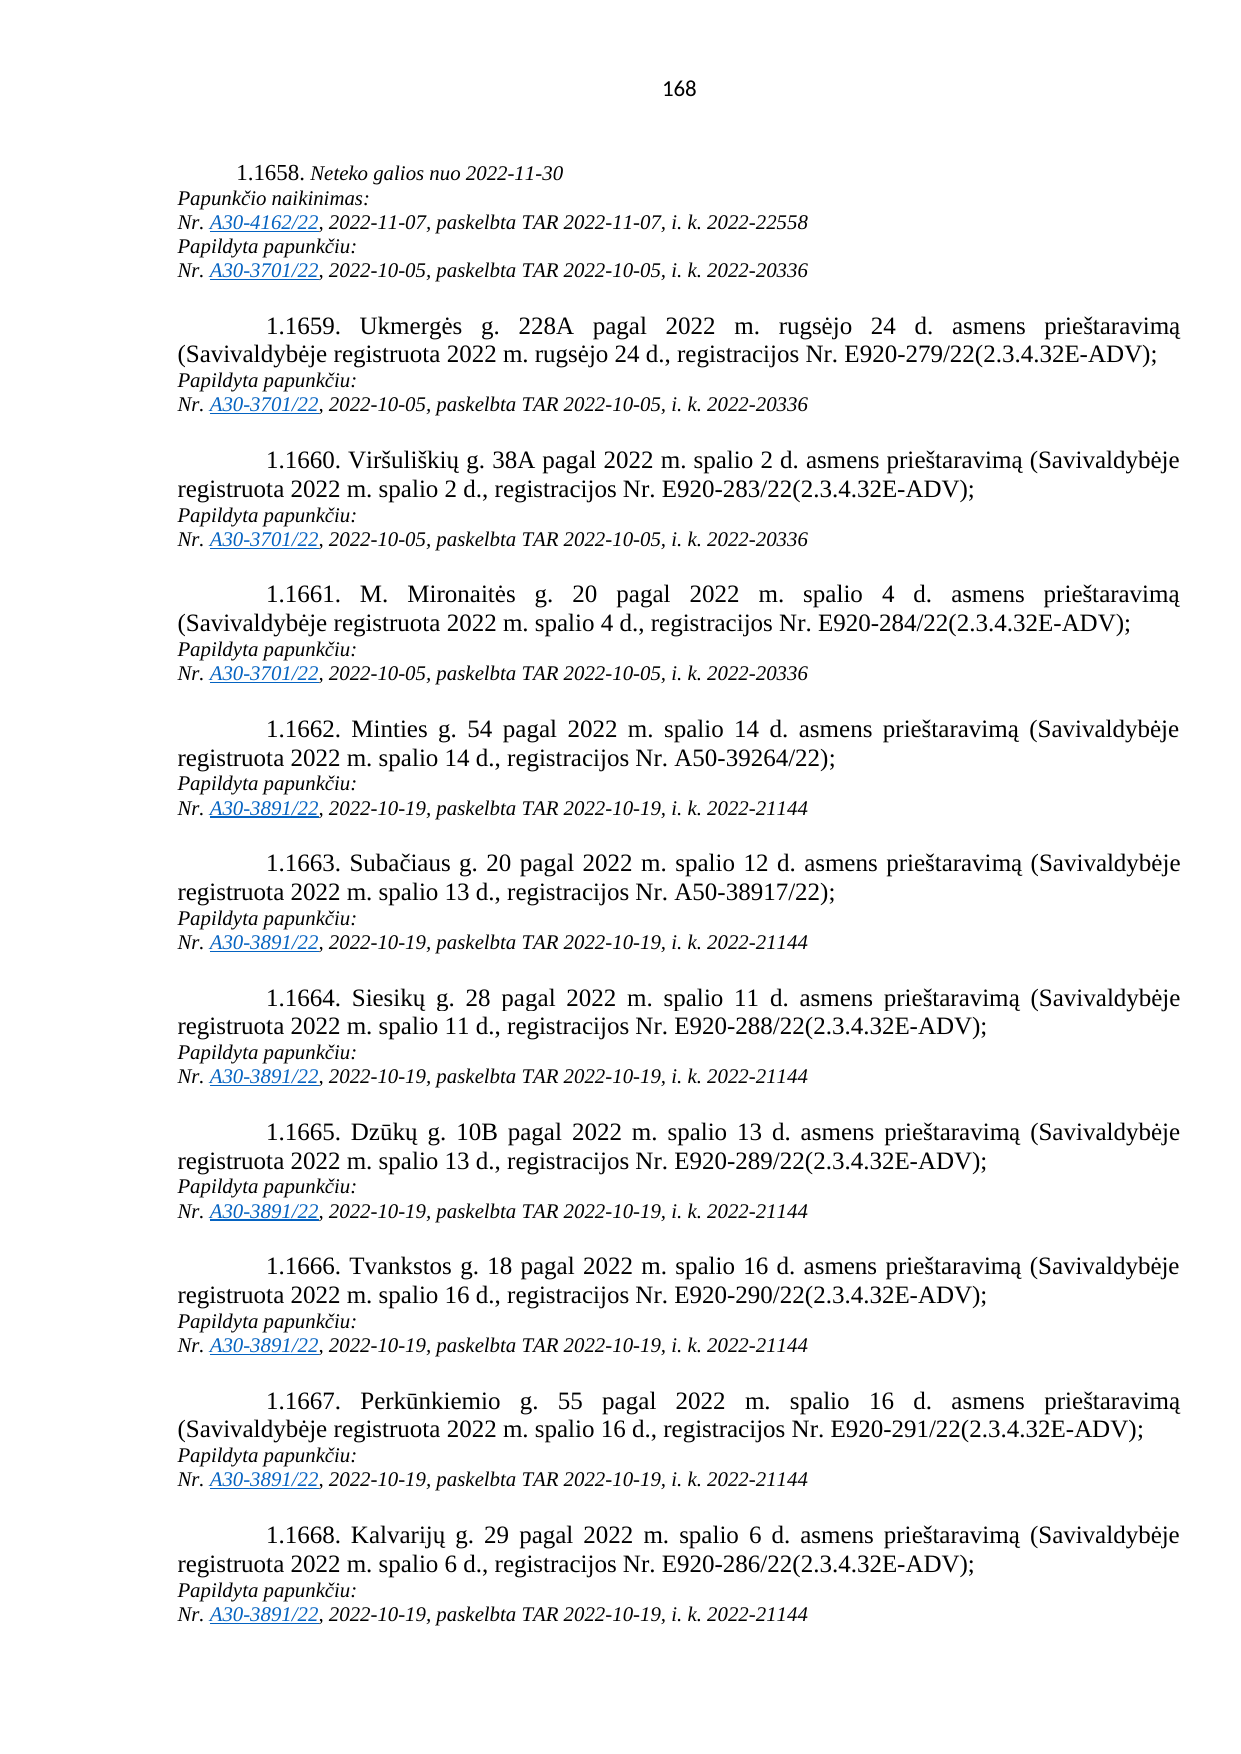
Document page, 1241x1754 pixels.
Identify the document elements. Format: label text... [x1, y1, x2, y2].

text 1.1658. Neteko galios nuo 2022-11-30 [177, 159, 1181, 186]
text Nr. A30-3891/22, 2022-10-19, paskelbta TAR 2022-10-19, i. k. 2022-21144 [177, 1333, 1181, 1357]
text 1.1659. Ukmergės g. 228A pagal 2022 m. rugsėjo 24 d. asmens prieštaravimą (Savivaldybėje registruota 2022 m. rugsėjo 24 d., registracijos Nr. E920-279/22(2.3.4.32E-ADV); [177, 311, 1181, 368]
text Nr. A30-3891/22, 2022-10-19, paskelbta TAR 2022-10-19, i. k. 2022-21144 [177, 1602, 1181, 1626]
text Nr. A30-3891/22, 2022-10-19, paskelbta TAR 2022-10-19, i. k. 2022-21144 [177, 1198, 1181, 1223]
text 1.1663. Subačiaus g. 20 pagal 2022 m. spalio 12 d. asmens prieštaravimą (Savivaldybėje registruota 2022 m. spalio 13 d., registracijos Nr. A50-38917/22); [177, 848, 1181, 906]
text 1.1668. Kalvarijų g. 29 pagal 2022 m. spalio 6 d. asmens prieštaravimą (Savivaldybėje registruota 2022 m. spalio 6 d., registracijos Nr. E920-286/22(2.3.4.32E-ADV); [177, 1520, 1181, 1578]
text Papildyta papunkčiu: [177, 234, 1181, 258]
text Nr. A30-3701/22, 2022-10-05, paskelbta TAR 2022-10-05, i. k. 2022-20336 [177, 258, 1181, 282]
text Nr. A30-3701/22, 2022-10-05, paskelbta TAR 2022-10-05, i. k. 2022-20336 [177, 527, 1181, 551]
text Nr. A30-3891/22, 2022-10-19, paskelbta TAR 2022-10-19, i. k. 2022-21144 [177, 930, 1181, 954]
text Papildyta papunkčiu: [177, 906, 1181, 930]
text Papunkčio naikinimas: [177, 186, 1181, 210]
text Nr. A30-3701/22, 2022-10-05, paskelbta TAR 2022-10-05, i. k. 2022-20336 [177, 661, 1181, 685]
text 1.1667. Perkūnkiemio g. 55 pagal 2022 m. spalio 16 d. asmens prieštaravimą (Savivaldybėje registruota 2022 m. spalio 16 d., registracijos Nr. E920-291/22(2.3.4.32E-ADV); [177, 1386, 1181, 1443]
text Nr. A30-4162/22, 2022-11-07, paskelbta TAR 2022-11-07, i. k. 2022-22558 [177, 210, 1181, 234]
text Papildyta papunkčiu: [177, 637, 1181, 661]
text Nr. A30-3891/22, 2022-10-19, paskelbta TAR 2022-10-19, i. k. 2022-21144 [177, 795, 1181, 819]
text Papildyta papunkčiu: [177, 1578, 1181, 1602]
text 1.1662. Minties g. 54 pagal 2022 m. spalio 14 d. asmens prieštaravimą (Savivaldybėje registruota 2022 m. spalio 14 d., registracijos Nr. A50-39264/22); [177, 714, 1181, 771]
text 1.1664. Siesikų g. 28 pagal 2022 m. spalio 11 d. asmens prieštaravimą (Savivaldybėje registruota 2022 m. spalio 11 d., registracijos Nr. E920-288/22(2.3.4.32E-ADV); [177, 983, 1181, 1040]
text Papildyta papunkčiu: [177, 1040, 1181, 1064]
text 1.1660. Viršuliškių g. 38A pagal 2022 m. spalio 2 d. asmens prieštaravimą (Savivaldybėje registruota 2022 m. spalio 2 d., registracijos Nr. E920-283/22(2.3.4.32E-ADV); [177, 445, 1181, 503]
text 1.1666. Tvankstos g. 18 pagal 2022 m. spalio 16 d. asmens prieštaravimą (Savivaldybėje registruota 2022 m. spalio 16 d., registracijos Nr. E920-290/22(2.3.4.32E-ADV); [177, 1251, 1181, 1309]
text Nr. A30-3891/22, 2022-10-19, paskelbta TAR 2022-10-19, i. k. 2022-21144 [177, 1467, 1181, 1491]
text Papildyta papunkčiu: [177, 771, 1181, 795]
text Nr. A30-3701/22, 2022-10-05, paskelbta TAR 2022-10-05, i. k. 2022-20336 [177, 392, 1181, 416]
text Papildyta papunkčiu: [177, 368, 1181, 392]
text Papildyta papunkčiu: [177, 1309, 1181, 1333]
text Papildyta papunkčiu: [177, 503, 1181, 527]
text 1.1665. Dzūkų g. 10B pagal 2022 m. spalio 13 d. asmens prieštaravimą (Savivaldybėje registruota 2022 m. spalio 13 d., registracijos Nr. E920-289/22(2.3.4.32E-ADV); [177, 1117, 1181, 1174]
text 1.1661. M. Mironaitės g. 20 pagal 2022 m. spalio 4 d. asmens prieštaravimą (Savivaldybėje registruota 2022 m. spalio 4 d., registracijos Nr. E920-284/22(2.3.4.32E-ADV); [177, 579, 1181, 637]
text Papildyta papunkčiu: [177, 1174, 1181, 1198]
text Papildyta papunkčiu: [177, 1443, 1181, 1467]
text Nr. A30-3891/22, 2022-10-19, paskelbta TAR 2022-10-19, i. k. 2022-21144 [177, 1064, 1181, 1088]
